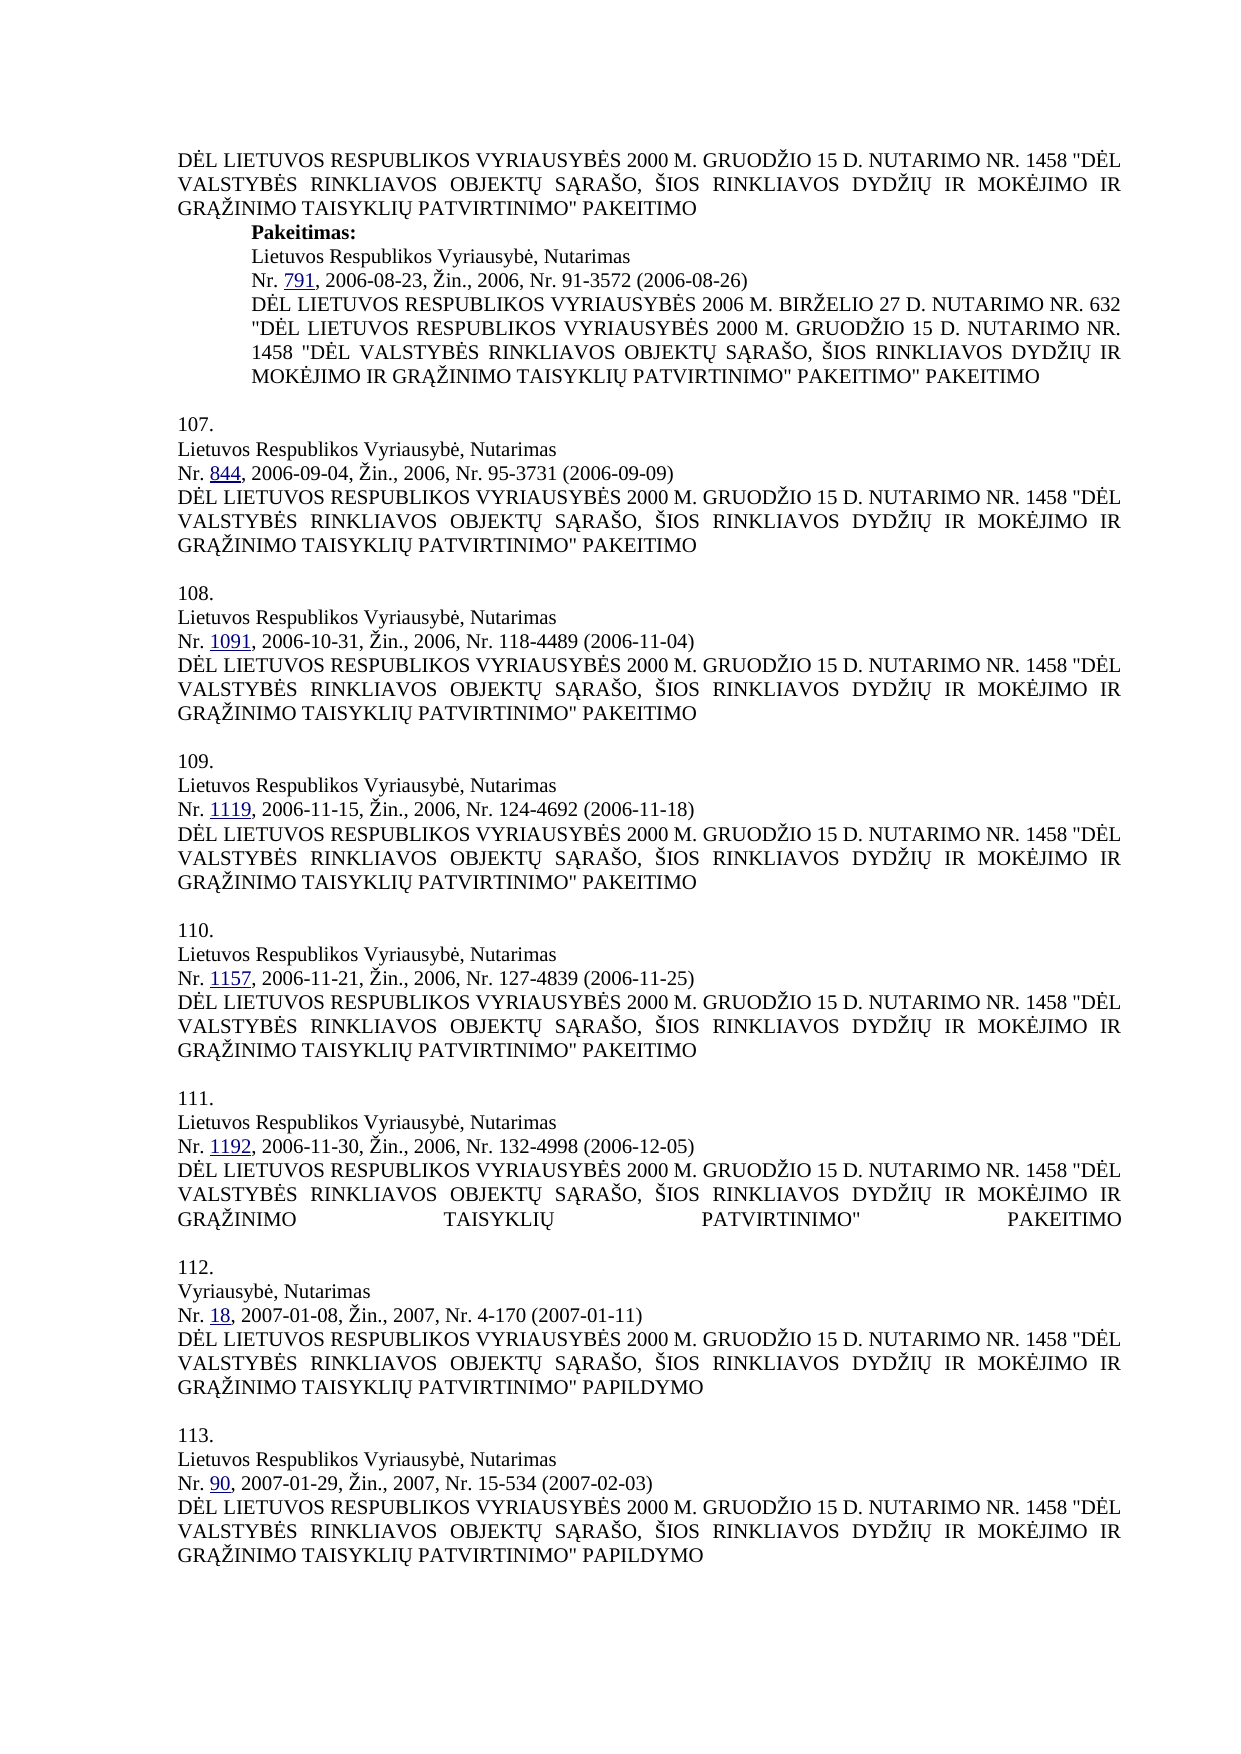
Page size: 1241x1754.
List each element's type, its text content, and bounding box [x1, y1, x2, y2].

text Nr. 18, 2007-01-08, Žin., 2007, Nr. 4-170 (2007-01-11) [177, 1303, 1122, 1327]
text 107. [177, 412, 1122, 436]
text Pakeitimas: [177, 220, 1122, 244]
text Lietuvos Respublikos Vyriausybė, Nutarimas [177, 1447, 1122, 1471]
text 108. [177, 581, 1122, 605]
text 111. [177, 1086, 1122, 1110]
text Vyriausybė, Nutarimas [177, 1279, 1122, 1303]
text DĖL LIETUVOS RESPUBLIKOS VYRIAUSYBĖS 2000 M. GRUODŽIO 15 D. NUTARIMO NR. 1458 "DĖL VALSTYBĖS RINKLIAVOS OBJEKTŲ SĄRAŠO, ŠIOS RINKLIAVOS DYDŽIŲ IR MOKĖJIMO IR GRĄŽINIMO TAISYKLIŲ PATVIRTINIMO" PAKEITIMO [177, 990, 1122, 1062]
text Nr. 1192, 2006-11-30, Žin., 2006, Nr. 132-4998 (2006-12-05) [177, 1134, 1122, 1158]
text DĖL LIETUVOS RESPUBLIKOS VYRIAUSYBĖS 2000 M. GRUODŽIO 15 D. NUTARIMO NR. 1458 "DĖL VALSTYBĖS RINKLIAVOS OBJEKTŲ SĄRAŠO, ŠIOS RINKLIAVOS DYDŽIŲ IR MOKĖJIMO IR GRĄŽINIMO TAISYKLIŲ PATVIRTINIMO" PAKEITIMO [177, 821, 1122, 894]
text DĖL LIETUVOS RESPUBLIKOS VYRIAUSYBĖS 2006 M. BIRŽELIO 27 D. NUTARIMO NR. 632 "DĖL LIETUVOS RESPUBLIKOS VYRIAUSYBĖS 2000 M. GRUODŽIO 15 D. NUTARIMO NR. 1458 "DĖL VALSTYBĖS RINKLIAVOS OBJEKTŲ SĄRAŠO, ŠIOS RINKLIAVOS DYDŽIŲ IR MOKĖJIMO IR GRĄŽINIMO TAISYKLIŲ PATVIRTINIMO" PAKEITIMO" PAKEITIMO [251, 292, 1122, 388]
text Lietuvos Respublikos Vyriausybė, Nutarimas [177, 605, 1122, 629]
text DĖL LIETUVOS RESPUBLIKOS VYRIAUSYBĖS 2000 M. GRUODŽIO 15 D. NUTARIMO NR. 1458 "DĖL VALSTYBĖS RINKLIAVOS OBJEKTŲ SĄRAŠO, ŠIOS RINKLIAVOS DYDŽIŲ IR MOKĖJIMO IR GRĄŽINIMO TAISYKLIŲ PATVIRTINIMO" PAPILDYMO [177, 1327, 1122, 1399]
text Nr. 844, 2006-09-04, Žin., 2006, Nr. 95-3731 (2006-09-09) [177, 461, 1122, 484]
text Nr. 1119, 2006-11-15, Žin., 2006, Nr. 124-4692 (2006-11-18) [177, 797, 1122, 821]
text Lietuvos Respublikos Vyriausybė, Nutarimas [177, 773, 1122, 797]
text DĖL LIETUVOS RESPUBLIKOS VYRIAUSYBĖS 2000 M. GRUODŽIO 15 D. NUTARIMO NR. 1458 "DĖL VALSTYBĖS RINKLIAVOS OBJEKTŲ SĄRAŠO, ŠIOS RINKLIAVOS DYDŽIŲ IR MOKĖJIMO IR GRĄŽINIMO TAISYKLIŲ PATVIRTINIMO" PAKEITIMO [177, 484, 1122, 557]
text 109. [177, 749, 1122, 773]
text DĖL LIETUVOS RESPUBLIKOS VYRIAUSYBĖS 2000 M. GRUODŽIO 15 D. NUTARIMO NR. 1458 "DĖL VALSTYBĖS RINKLIAVOS OBJEKTŲ SĄRAŠO, ŠIOS RINKLIAVOS DYDŽIŲ IR MOKĖJIMO IR GRĄŽINIMO TAISYKLIŲ PATVIRTINIMO" PAKEITIMO [177, 1158, 1122, 1254]
text DĖL LIETUVOS RESPUBLIKOS VYRIAUSYBĖS 2000 M. GRUODŽIO 15 D. NUTARIMO NR. 1458 "DĖL VALSTYBĖS RINKLIAVOS OBJEKTŲ SĄRAŠO, ŠIOS RINKLIAVOS DYDŽIŲ IR MOKĖJIMO IR GRĄŽINIMO TAISYKLIŲ PATVIRTINIMO" PAPILDYMO [177, 1495, 1122, 1567]
text Nr. 1157, 2006-11-21, Žin., 2006, Nr. 127-4839 (2006-11-25) [177, 966, 1122, 990]
text Lietuvos Respublikos Vyriausybė, Nutarimas [177, 1110, 1122, 1134]
text 113. [177, 1423, 1122, 1447]
text 110. [177, 918, 1122, 942]
text DĖL LIETUVOS RESPUBLIKOS VYRIAUSYBĖS 2000 M. GRUODŽIO 15 D. NUTARIMO NR. 1458 "DĖL VALSTYBĖS RINKLIAVOS OBJEKTŲ SĄRAŠO, ŠIOS RINKLIAVOS DYDŽIŲ IR MOKĖJIMO IR GRĄŽINIMO TAISYKLIŲ PATVIRTINIMO" PAKEITIMO [177, 653, 1122, 725]
text Nr. 90, 2007-01-29, Žin., 2007, Nr. 15-534 (2007-02-03) [177, 1471, 1122, 1495]
text Lietuvos Respublikos Vyriausybė, Nutarimas [177, 244, 1122, 268]
text 112. [177, 1254, 1122, 1279]
text Nr. 791, 2006-08-23, Žin., 2006, Nr. 91-3572 (2006-08-26) [177, 268, 1122, 292]
text Lietuvos Respublikos Vyriausybė, Nutarimas [177, 942, 1122, 966]
text Lietuvos Respublikos Vyriausybė, Nutarimas [177, 436, 1122, 461]
text Nr. 1091, 2006-10-31, Žin., 2006, Nr. 118-4489 (2006-11-04) [177, 629, 1122, 653]
text DĖL LIETUVOS RESPUBLIKOS VYRIAUSYBĖS 2000 M. GRUODŽIO 15 D. NUTARIMO NR. 1458 "DĖL VALSTYBĖS RINKLIAVOS OBJEKTŲ SĄRAŠO, ŠIOS RINKLIAVOS DYDŽIŲ IR MOKĖJIMO IR GRĄŽINIMO TAISYKLIŲ PATVIRTINIMO" PAKEITIMO [177, 148, 1122, 220]
